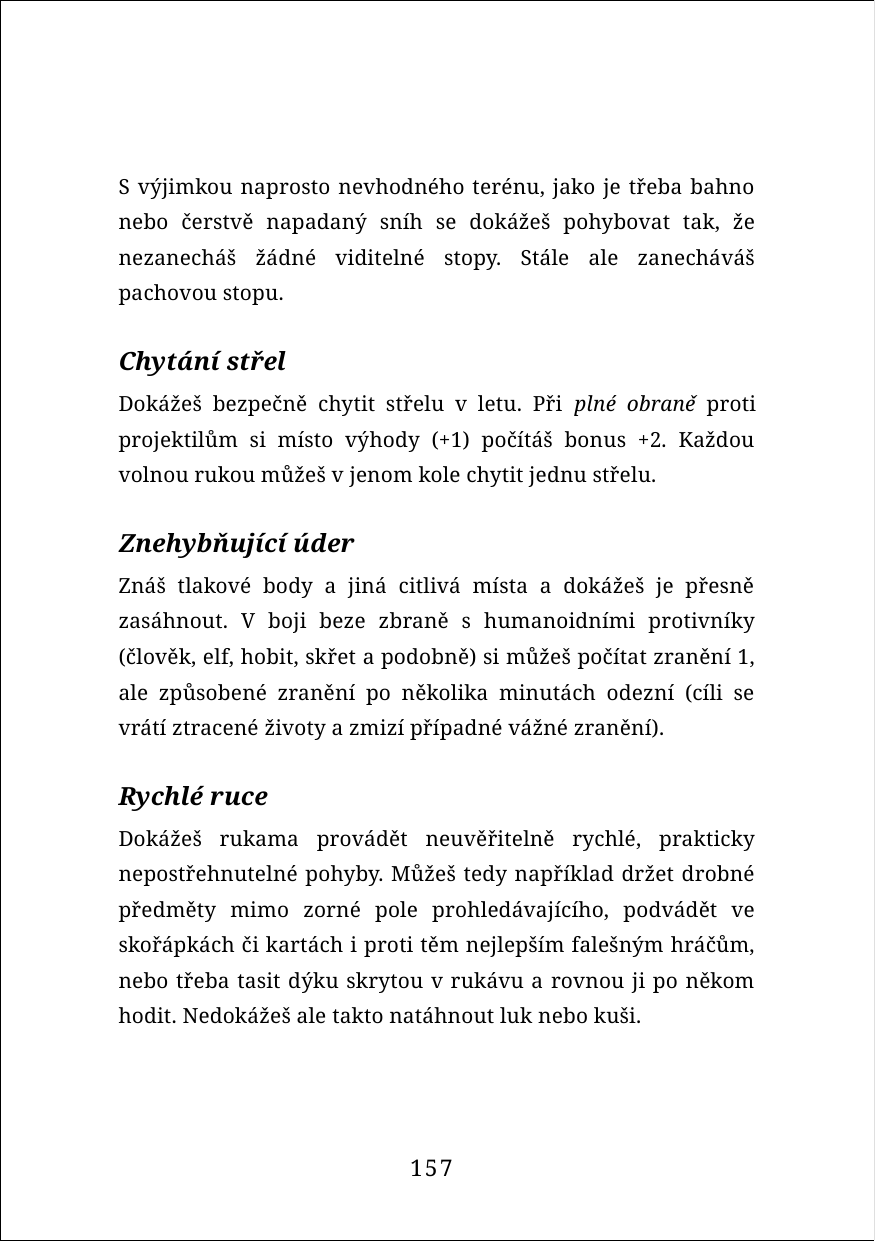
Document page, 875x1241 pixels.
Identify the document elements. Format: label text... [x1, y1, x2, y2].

subtitle Rychlé ruce [118, 778, 756, 812]
text S výjimkou naprosto nevhodného terénu, jako je třeba bahno nebo čerstvě napadaný sníh se dokážeš pohybovat tak, že nezanecháš žádné viditelné stopy. Stále ale zanecháváš pachovou stopu. [118, 172, 756, 307]
text Dokážeš bezpečně chytit střelu v letu. Při plné obraně proti projektilům si místo výhody (+1) počítáš bonus +2. Každou volnou rukou můžeš v jenom kole chytit jednu střelu. [118, 389, 756, 489]
subtitle Znehybňující úder [118, 525, 756, 559]
text Dokážeš rukama provádět neuvěřitelně rychlé, prakticky nepostřehnutelné pohyby. Můžeš tedy například držet drobné předměty mimo zorné pole prohledávajícího, podvádět ve skořápkách či kartách i proti těm nejlepším falešným hráčům, nebo třeba tasit dýku skrytou v rukávu a rovnou ji po někom hodit. Nedokážeš ale takto natáhnout luk nebo kuši. [118, 824, 756, 1030]
text Znáš tlakové body a jiná citlivá místa a dokážeš je přesně zasáhnout. V boji beze zbraně s humanoidními protivníky (člověk, elf, hobit, skřet a podobně) si můžeš počítat zranění 1, ale způsobené zranění po několika minutách odezní (cíli se vrátí ztracené životy a zmizí případné vážné zranění). [118, 571, 756, 742]
subtitle Chytání střel [118, 343, 756, 377]
